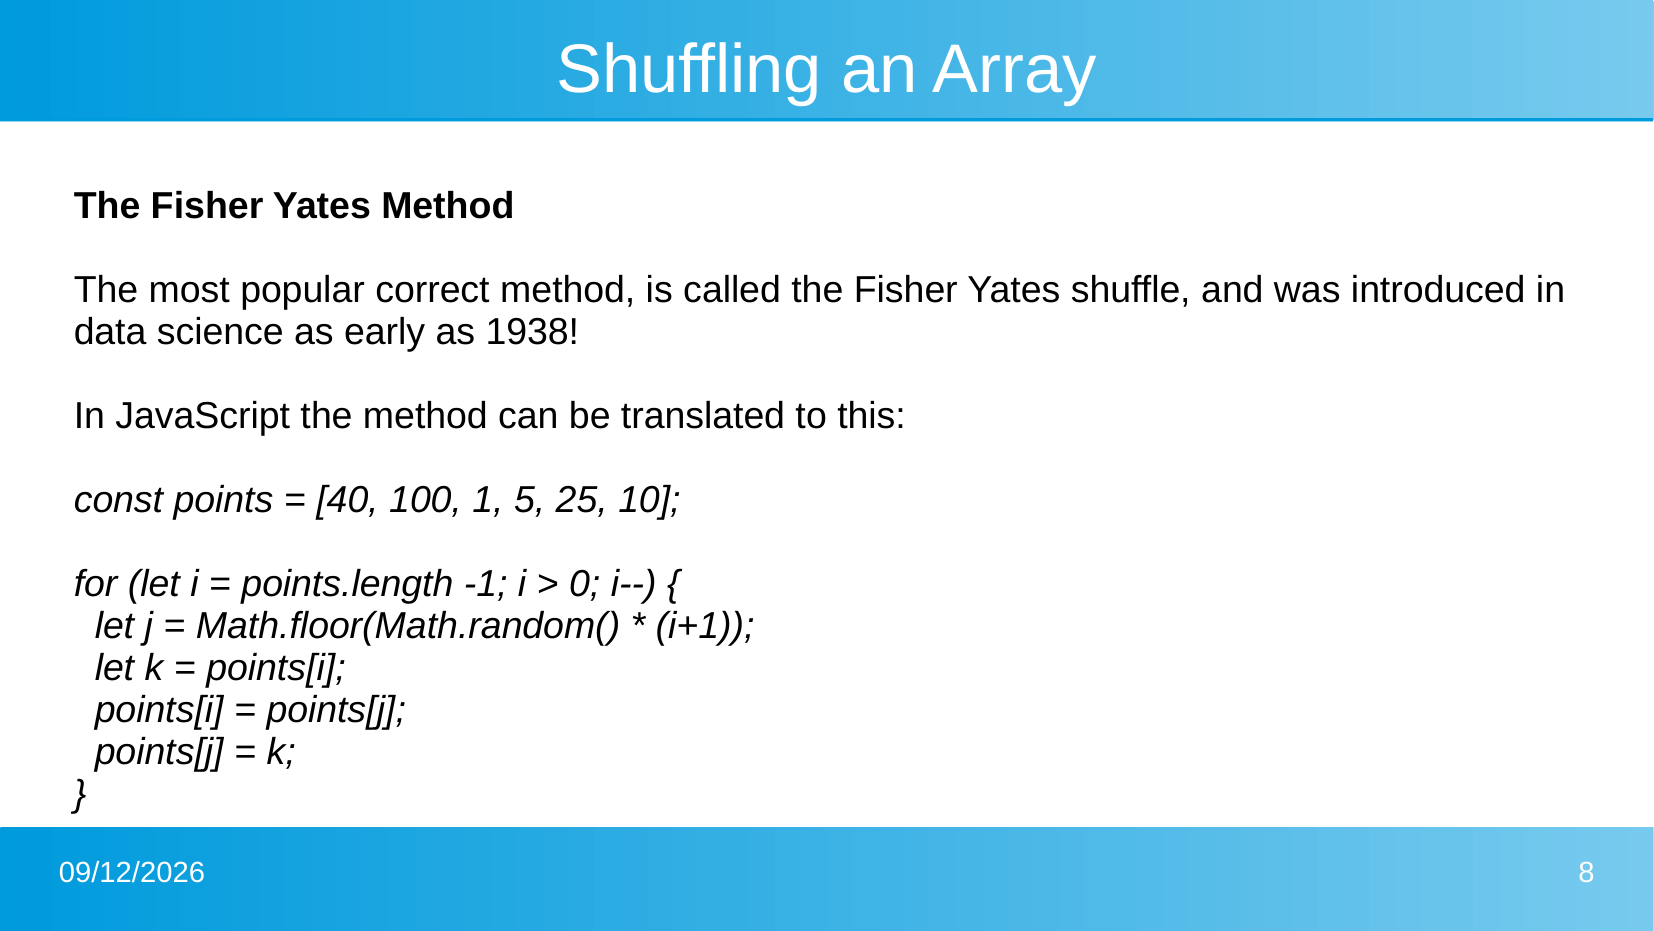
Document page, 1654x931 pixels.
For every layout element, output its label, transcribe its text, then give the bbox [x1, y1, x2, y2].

title Shuffling an Array [59, 29, 1595, 108]
text_box The Fisher Yates Method The most popular correct method, is called the Fisher Yates shuffle, and was introduced in data science as early as 1938! In JavaScript the method can be translated to this: const points = [40, 100, 1, 5, 25, 10]; for (let i = points.length -1; i > 0; i--) { let j = Math.floor(Math.random() * (i+1)); let k = points[i]; points[i] = points[j]; points[j] = k; } [59, 177, 1595, 822]
